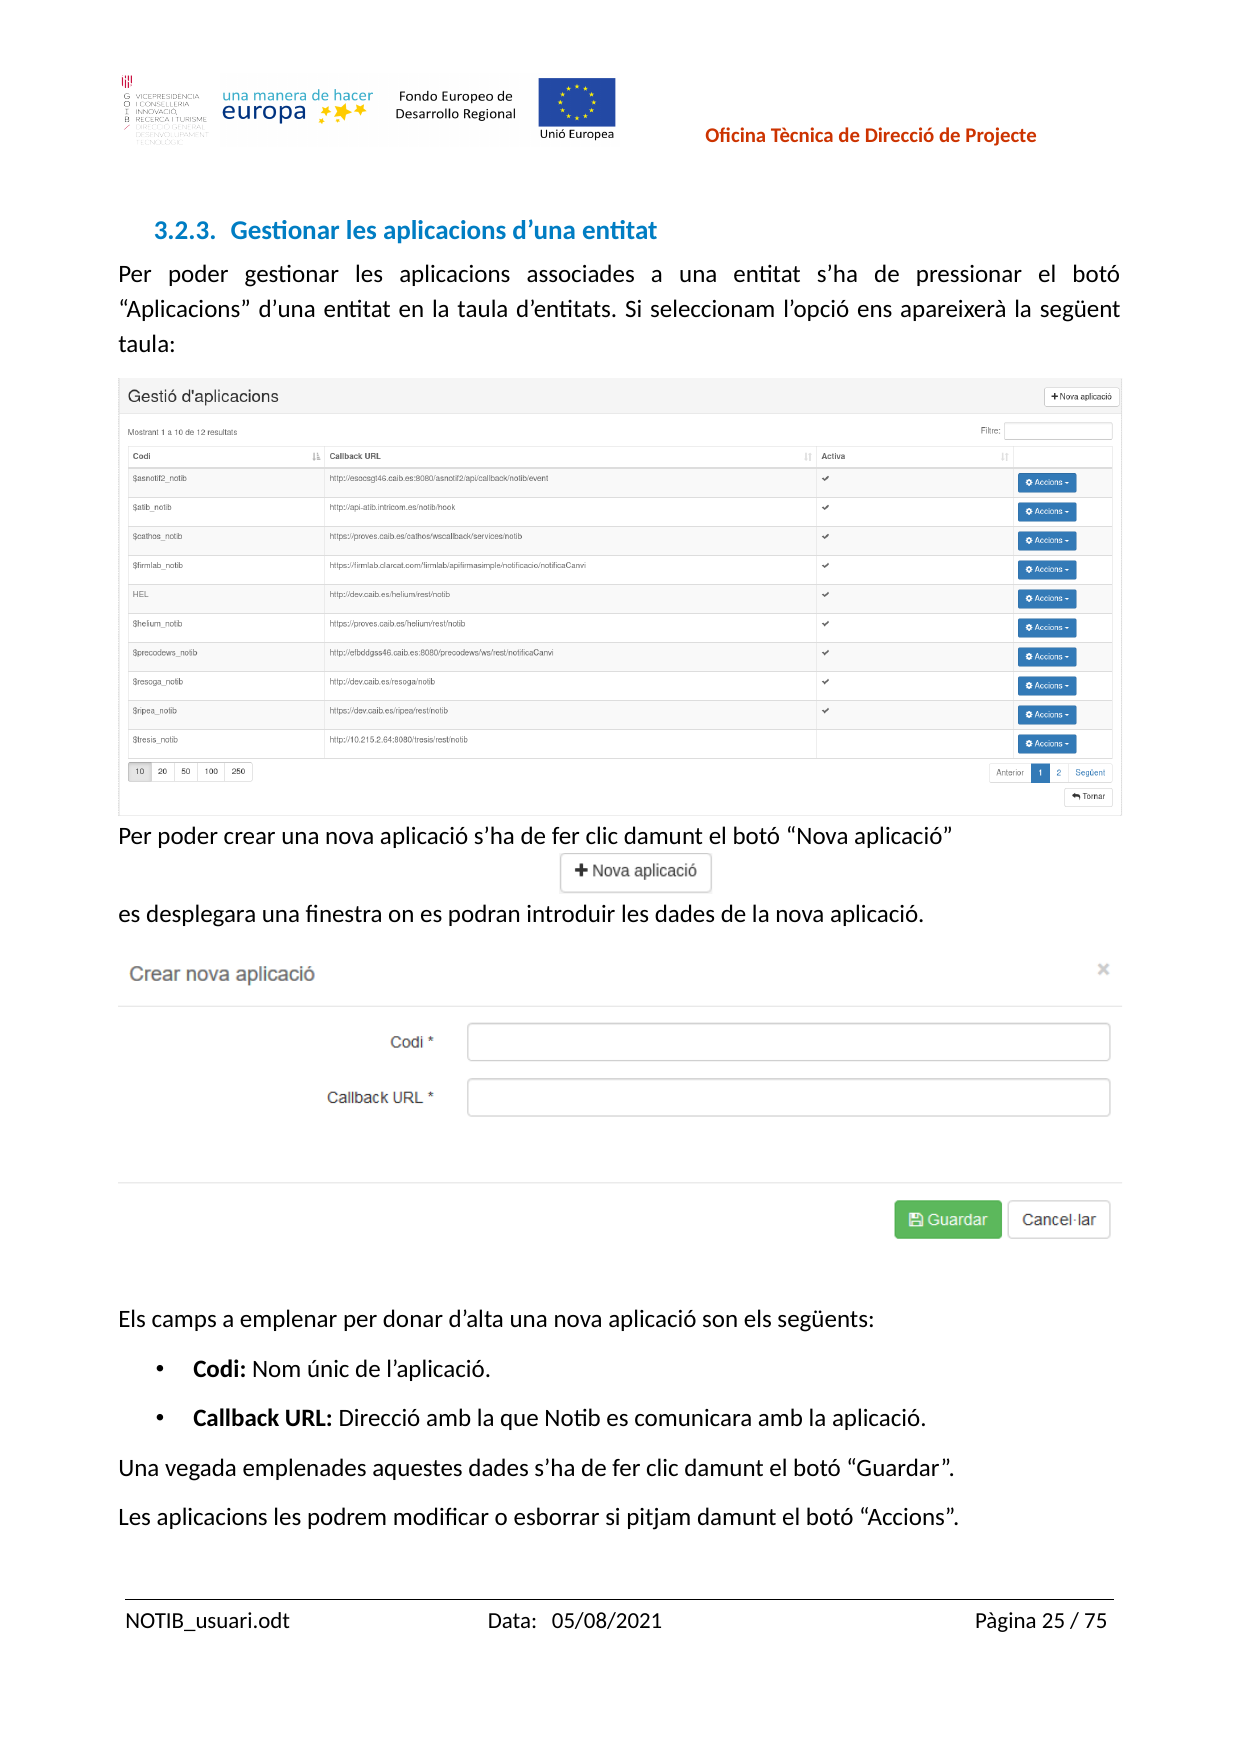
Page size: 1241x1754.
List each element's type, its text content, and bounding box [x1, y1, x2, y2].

picture [118, 947, 1123, 1249]
list Callback URL: Direcció amb la que Notib es comunicara amb la aplicació. [156, 1402, 1122, 1433]
text Per poder crear una nova aplicació s’ha de fer clic damunt el botó “Nova aplicació” [118, 816, 1122, 851]
picture [118, 378, 1123, 816]
subtitle Gestionar les aplicacions d’una entitat [153, 213, 1122, 246]
text Per poder gestionar les aplicacions associades a una entitat s’ha de pressionar el botó “Aplicacions” d’una entitat en la taula d’entitats. Si seleccionam l’opció ens apareixerà la següent taula: [118, 258, 1122, 359]
picture [559, 853, 713, 894]
text Les aplicacions les podrem modificar o esborrar si pitjam damunt el botó “Accions”. [118, 1501, 1122, 1532]
list Codi: Nom únic de l’aplicació. [156, 1353, 1122, 1383]
text Una vegada emplenades aquestes dades s’ha de fer clic damunt el botó “Guardar”. [118, 1452, 1122, 1482]
picture [219, 73, 621, 147]
text Els camps a emplenar per donar d’alta una nova aplicació son els següents: [118, 1303, 1122, 1334]
picture [118, 73, 213, 147]
text es desplegara una finestra on es podran introduir les dades de la nova aplicació. [118, 870, 1122, 928]
